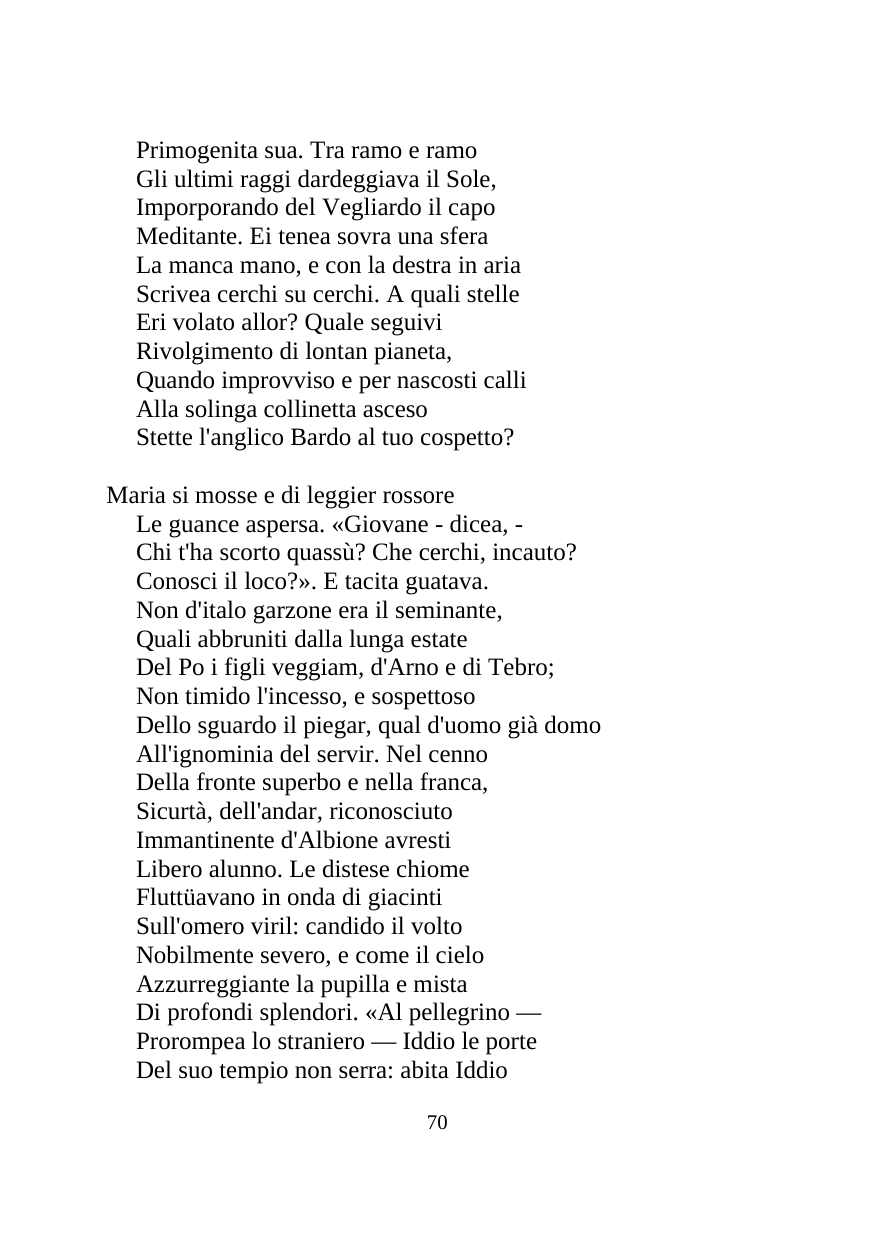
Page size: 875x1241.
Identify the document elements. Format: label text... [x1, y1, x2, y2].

text Di profondi splendori. «Al pellegrino ― [106, 997, 768, 1026]
text Nobilmente severo, e come il cielo [106, 940, 768, 969]
text Chi t'ha scorto quassù? Che cerchi, incauto? [106, 537, 768, 566]
text Del suo tempio non serra: abita Iddio [106, 1055, 768, 1084]
text Dello sguardo il piegar, qual d'uomo già domo [106, 710, 768, 739]
text Imporporando del Vegliardo il capo [106, 192, 768, 221]
text Le guance aspersa. «Giovane - dicea, - [106, 509, 768, 537]
text Sull'omero viril: candido il volto [106, 911, 768, 940]
text Prorompea lo straniero ― Iddio le porte [106, 1026, 768, 1055]
text Stette l'anglico Bardo al tuo cospetto? [106, 422, 768, 451]
text Rivolgimento di lontan pianeta, [106, 336, 768, 365]
text Quando improvviso e per nascosti calli [106, 365, 768, 394]
text Conosci il loco?». E tacita guatava. [106, 566, 768, 595]
text All'ignominia del servir. Nel cenno [106, 739, 768, 767]
text Azzurreggiante la pupilla e mista [106, 969, 768, 997]
text Scrivea cerchi su cerchi. A quali stelle [106, 279, 768, 307]
text Meditante. Ei tenea sovra una sfera [106, 221, 768, 250]
text Libero alunno. Le distese chiome [106, 854, 768, 882]
text Primogenita sua. Tra ramo e ramo [106, 135, 768, 164]
text Quali abbruniti dalla lunga estate [106, 624, 768, 652]
text Non timido l'incesso, e sospettoso [106, 681, 768, 710]
text Alla solinga collinetta asceso [106, 394, 768, 422]
text Sicurtà, dell'andar, riconosciuto [106, 796, 768, 825]
text La manca mano, e con la destra in aria [106, 250, 768, 279]
text Del Po i figli veggiam, d'Arno e di Tebro; [106, 652, 768, 681]
text Della fronte superbo e nella franca, [106, 767, 768, 796]
text Immantinente d'Albione avresti [106, 825, 768, 854]
text Fluttüavano in onda di giacinti [106, 882, 768, 911]
text Non d'italo garzone era il seminante, [106, 595, 768, 624]
text Eri volato allor? Quale seguivi [106, 307, 768, 336]
text Maria si mosse e di leggier rossore [106, 480, 768, 509]
text Gli ultimi raggi dardeggiava il Sole, [106, 164, 768, 192]
